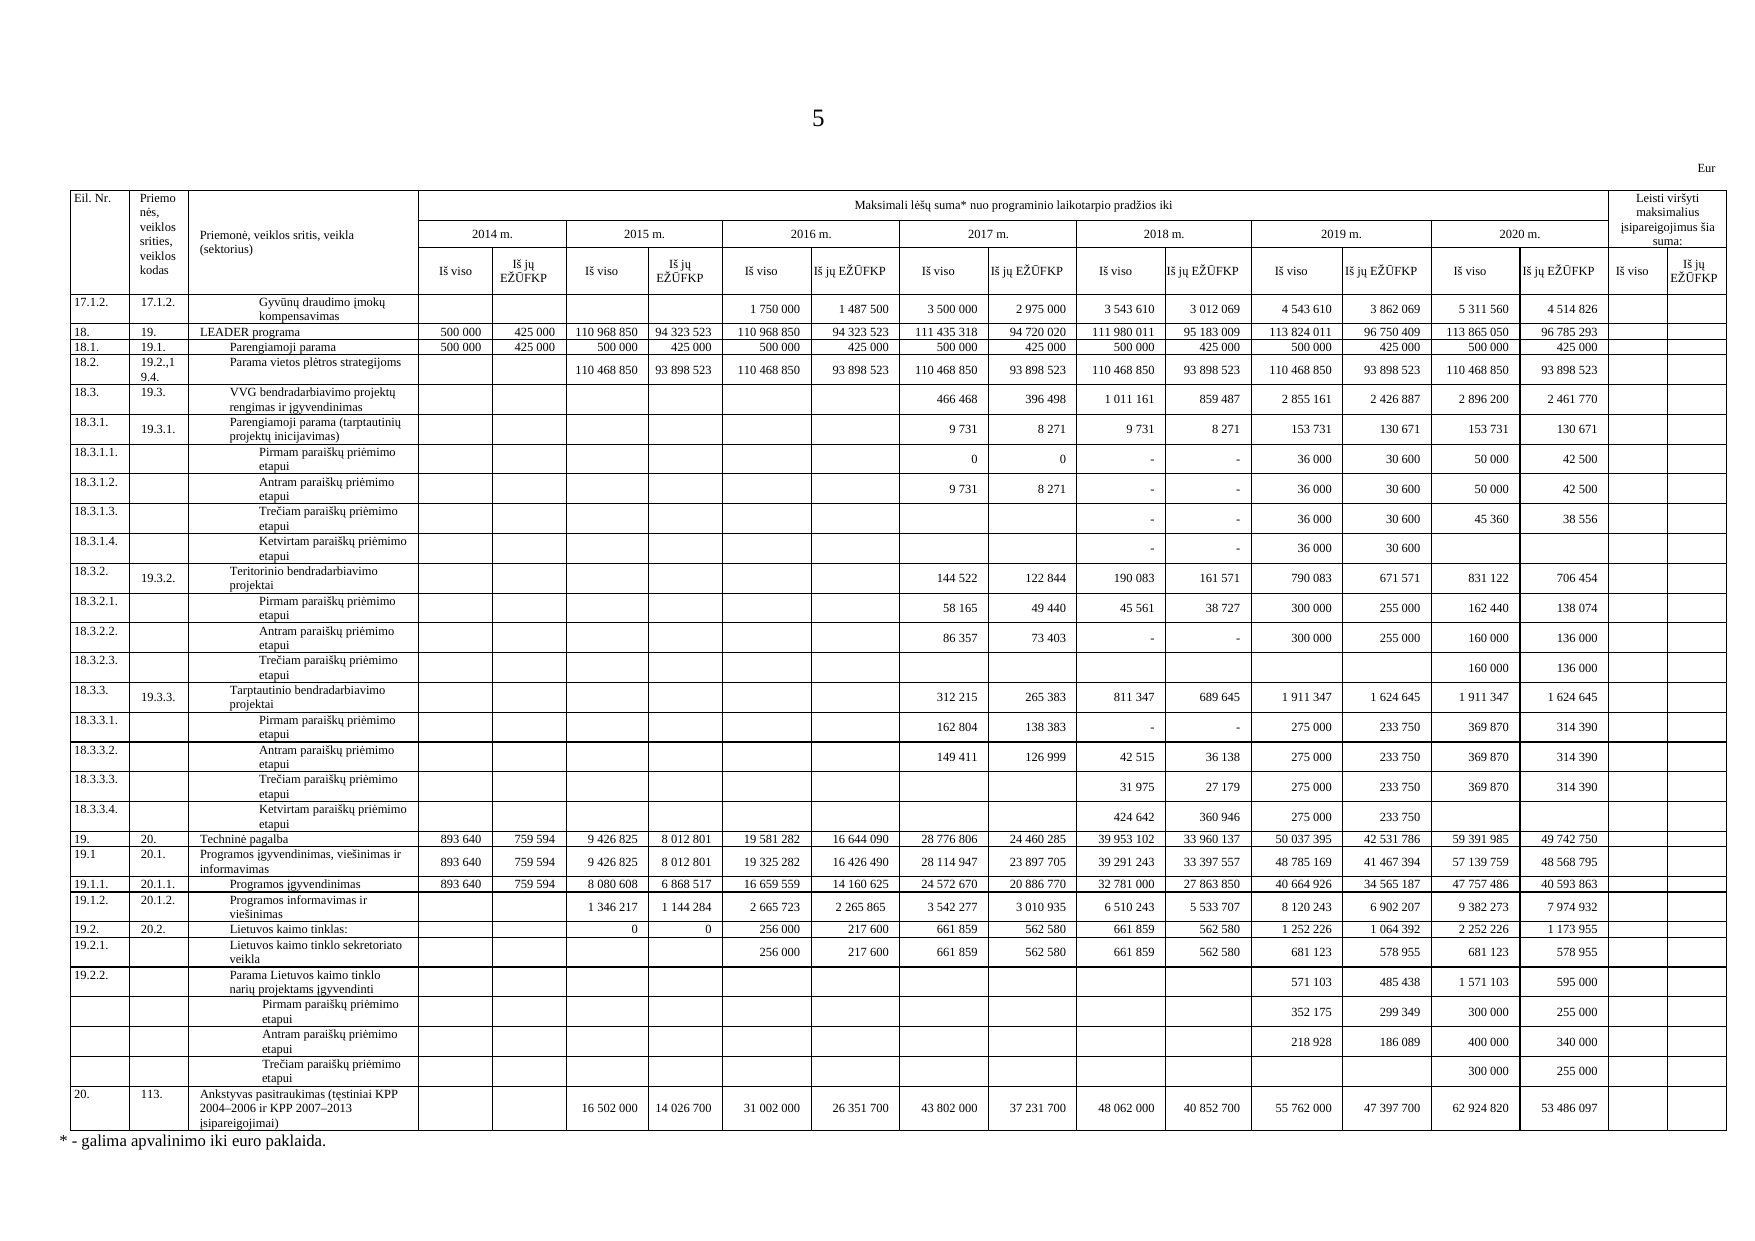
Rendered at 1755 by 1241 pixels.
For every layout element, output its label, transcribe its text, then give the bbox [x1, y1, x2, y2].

table_cell [812, 623, 899, 652]
table_cell 28 114 947 [900, 847, 988, 876]
table_cell 562 580 [1166, 922, 1251, 937]
table_cell 2015 m. [567, 221, 722, 247]
table_cell - [1166, 534, 1251, 563]
table_cell [723, 564, 811, 592]
table_cell 369 870 [1432, 713, 1519, 741]
table_cell 49 440 [989, 594, 1076, 622]
table_cell 425 000 [649, 340, 722, 354]
table_cell 256 000 [723, 938, 811, 966]
table_cell 57 139 759 [1432, 847, 1519, 876]
table_cell 149 411 [900, 743, 988, 771]
table_cell - [1077, 445, 1165, 473]
table_cell 8 120 243 [1252, 893, 1342, 921]
table_cell [1609, 683, 1667, 712]
table_cell Trečiam paraiškų priėmimo etapui [189, 772, 418, 801]
table_cell 19.1.1. [71, 877, 129, 891]
table_cell [419, 997, 492, 1026]
table_cell Iš jų EŽŪFKP [1521, 248, 1608, 293]
table_cell 255 000 [1343, 594, 1431, 622]
table_cell [1668, 997, 1726, 1026]
table_cell 578 955 [1521, 938, 1608, 966]
table_cell 110 968 850 [567, 324, 648, 339]
table_cell 1 064 392 [1343, 922, 1431, 937]
table_header [70, 161, 129, 190]
table_cell Pirmam paraiškų priėmimo etapui [189, 445, 418, 473]
table_cell [493, 564, 566, 592]
table_cell [493, 534, 566, 563]
table_cell 9 731 [1077, 415, 1165, 443]
table_cell [1668, 877, 1726, 891]
table_cell 2019 m. [1252, 221, 1431, 247]
table_cell [130, 938, 188, 966]
table_cell 2 265 865 [812, 893, 899, 921]
table_cell Parengiamoji parama (tarptautinių projektų inicijavimas) [189, 415, 418, 443]
table_cell 136 000 [1521, 623, 1608, 652]
table_cell 314 390 [1521, 713, 1608, 741]
table_cell 300 000 [1252, 594, 1342, 622]
table_cell 39 291 243 [1077, 847, 1165, 876]
table_cell Trečiam paraiškų priėmimo etapui [189, 504, 418, 533]
table_cell 500 000 [419, 340, 492, 354]
table_header [723, 161, 811, 190]
table_cell - [1077, 623, 1165, 652]
table_cell 3 862 069 [1343, 295, 1431, 323]
table_cell 3 543 610 [1077, 295, 1165, 323]
table_cell [1668, 968, 1726, 996]
table_cell 186 089 [1343, 1027, 1431, 1056]
table_cell 1 750 000 [723, 295, 811, 323]
table_cell [1609, 802, 1667, 831]
table_cell 110 968 850 [723, 324, 811, 339]
table_cell 500 000 [1432, 340, 1519, 354]
table_cell [419, 1087, 492, 1130]
table_cell 265 383 [989, 683, 1076, 712]
table_cell Iš viso [1077, 248, 1165, 293]
table_cell [1609, 1057, 1667, 1086]
table_cell 110 468 850 [900, 355, 988, 384]
table_cell [812, 713, 899, 741]
table_cell [130, 594, 188, 622]
table_cell 47 397 700 [1343, 1087, 1431, 1130]
table_cell [900, 968, 988, 996]
table_cell [812, 594, 899, 622]
table_cell Programos informavimas ir viešinimas [189, 893, 418, 921]
table_cell 162 804 [900, 713, 988, 741]
table_cell [1668, 802, 1726, 831]
table_cell 50 037 395 [1252, 832, 1342, 846]
table_cell [1166, 1057, 1251, 1086]
table_cell [812, 997, 899, 1026]
table_cell 8 271 [989, 415, 1076, 443]
table_cell [1432, 534, 1519, 563]
table_cell [419, 564, 492, 592]
table_cell 485 438 [1343, 968, 1431, 996]
table_cell 110 468 850 [1077, 355, 1165, 384]
table_cell [989, 504, 1076, 533]
table_cell 1 487 500 [812, 295, 899, 323]
table_cell 233 750 [1343, 713, 1431, 741]
table_cell 36 138 [1166, 743, 1251, 771]
table_cell 73 403 [989, 623, 1076, 652]
table_cell 218 928 [1252, 1027, 1342, 1056]
table_cell 3 542 277 [900, 893, 988, 921]
table_cell [649, 713, 722, 741]
table_cell [419, 922, 492, 937]
table_cell 18.2. [71, 355, 129, 384]
table_cell 18.3.1. [71, 415, 129, 443]
table_cell - [1166, 713, 1251, 741]
table_cell 8 012 801 [649, 847, 722, 876]
table_cell 233 750 [1343, 802, 1431, 831]
table_cell [567, 968, 648, 996]
table_cell [493, 997, 566, 1026]
table_cell 42 500 [1521, 445, 1608, 473]
table_cell [649, 415, 722, 443]
table_cell 42 515 [1077, 743, 1165, 771]
table_cell [130, 534, 188, 563]
table_cell 110 468 850 [723, 355, 811, 384]
table_cell 20. [71, 1087, 129, 1130]
table_cell [1166, 997, 1251, 1026]
table_cell 7 974 932 [1521, 893, 1608, 921]
table_cell [1166, 1027, 1251, 1056]
table_cell 19.3. [130, 385, 188, 414]
table_cell [567, 445, 648, 473]
table_cell 500 000 [1077, 340, 1165, 354]
table_cell [723, 683, 811, 712]
table_cell [1609, 968, 1667, 996]
table_cell [1668, 385, 1726, 414]
table_cell 40 664 926 [1252, 877, 1342, 891]
table_cell 369 870 [1432, 772, 1519, 801]
table_cell 18.3.3.2. [71, 743, 129, 771]
table_cell 8 271 [989, 474, 1076, 503]
table_cell 93 898 523 [989, 355, 1076, 384]
table_cell 20.2. [130, 922, 188, 937]
table_cell 48 062 000 [1077, 1087, 1165, 1130]
table_cell [493, 445, 566, 473]
table_cell 49 742 750 [1521, 832, 1608, 846]
table_cell 314 390 [1521, 772, 1608, 801]
table_cell Iš viso [900, 248, 988, 293]
table_cell 18. [71, 324, 129, 339]
table_cell [493, 1057, 566, 1086]
table_cell [1609, 1087, 1667, 1130]
table_cell Iš viso [723, 248, 811, 293]
table_cell 595 000 [1521, 968, 1608, 996]
table_cell [1609, 340, 1667, 354]
table_cell [1077, 1057, 1165, 1086]
table_cell [1668, 1057, 1726, 1086]
table_cell [649, 743, 722, 771]
table_cell [723, 594, 811, 622]
table_cell 18.3.1.3. [71, 504, 129, 533]
table_cell [493, 968, 566, 996]
table_cell 20 886 770 [989, 877, 1076, 891]
table_cell [419, 938, 492, 966]
table_cell [1668, 415, 1726, 443]
table_cell Iš viso [419, 248, 492, 293]
table_cell [1166, 968, 1251, 996]
table_cell [1609, 534, 1667, 563]
table_cell [419, 355, 492, 384]
table_cell [493, 802, 566, 831]
table_cell 360 946 [1166, 802, 1251, 831]
table_cell Pirmam paraiškų priėmimo etapui [189, 594, 418, 622]
table_cell 8 012 801 [649, 832, 722, 846]
table_cell [1668, 713, 1726, 741]
table_cell 3 010 935 [989, 893, 1076, 921]
table_cell [723, 474, 811, 503]
table_cell 122 844 [989, 564, 1076, 592]
table_cell 1 173 955 [1521, 922, 1608, 937]
table_cell 1 911 347 [1252, 683, 1342, 712]
table_cell [1609, 324, 1667, 339]
table_cell Antram paraiškų priėmimo etapui [189, 474, 418, 503]
table_cell 6 902 207 [1343, 893, 1431, 921]
table_cell 671 571 [1343, 564, 1431, 592]
table_cell 42 531 786 [1343, 832, 1431, 846]
table_cell 3 500 000 [900, 295, 988, 323]
table_cell [1166, 653, 1251, 682]
table_cell [649, 653, 722, 682]
table_header [900, 161, 988, 190]
table_cell [493, 504, 566, 533]
table_cell 53 486 097 [1521, 1087, 1608, 1130]
table_cell [567, 564, 648, 592]
table_cell 37 231 700 [989, 1087, 1076, 1130]
table_cell [1609, 1027, 1667, 1056]
table_cell 161 571 [1166, 564, 1251, 592]
table_cell 217 600 [812, 938, 899, 966]
table_cell [1077, 968, 1165, 996]
table_cell 19.3.1. [130, 415, 188, 443]
table_cell 113 865 050 [1432, 324, 1519, 339]
table_cell [989, 1057, 1076, 1086]
table_cell 2 461 770 [1521, 385, 1608, 414]
table_cell [649, 474, 722, 503]
table_cell [900, 772, 988, 801]
table_cell [419, 534, 492, 563]
table_cell 50 000 [1432, 445, 1519, 473]
table_cell 113. [130, 1087, 188, 1130]
table_cell Iš viso [1432, 248, 1519, 293]
table_cell 45 360 [1432, 504, 1519, 533]
table_cell 396 498 [989, 385, 1076, 414]
table_cell [900, 504, 988, 533]
table_cell [989, 653, 1076, 682]
table_cell Eil. Nr. [71, 191, 129, 293]
table_cell 275 000 [1252, 802, 1342, 831]
table_cell 32 781 000 [1077, 877, 1165, 891]
table_cell [419, 802, 492, 831]
table_cell [419, 653, 492, 682]
table_cell 19 581 282 [723, 832, 811, 846]
table_header [1251, 161, 1343, 190]
table_cell 30 600 [1343, 474, 1431, 503]
table_cell Parengiamoji parama [189, 340, 418, 354]
table_cell 18.3.2.3. [71, 653, 129, 682]
table_cell [493, 772, 566, 801]
table_cell Lietuvos kaimo tinklo sekretoriato veikla [189, 938, 418, 966]
table_cell 130 671 [1343, 415, 1431, 443]
table_cell 40 852 700 [1166, 1087, 1251, 1130]
table_cell [419, 474, 492, 503]
table_cell 50 000 [1432, 474, 1519, 503]
table_cell 2020 m. [1432, 221, 1608, 247]
table_cell 55 762 000 [1252, 1087, 1342, 1130]
table_cell 500 000 [900, 340, 988, 354]
table_cell [419, 295, 492, 323]
table_cell [649, 564, 722, 592]
table_cell [812, 445, 899, 473]
table_cell 19.3.3. [130, 683, 188, 712]
table_cell Antram paraiškų priėmimo etapui [189, 1027, 418, 1056]
table_cell [649, 968, 722, 996]
table_cell 9 426 825 [567, 832, 648, 846]
table_cell 93 898 523 [1521, 355, 1608, 384]
table_cell 681 123 [1252, 938, 1342, 966]
table_cell [493, 938, 566, 966]
table_cell 18.3.3.1. [71, 713, 129, 741]
table_cell 96 750 409 [1343, 324, 1431, 339]
table_cell 153 731 [1252, 415, 1342, 443]
table_cell [71, 1027, 129, 1056]
table_cell 661 859 [900, 938, 988, 966]
table_cell Iš jų EŽŪFKP [649, 248, 722, 293]
table_cell [723, 1027, 811, 1056]
table_cell 2 896 200 [1432, 385, 1519, 414]
table_cell 42 500 [1521, 474, 1608, 503]
table_cell 162 440 [1432, 594, 1519, 622]
table_cell 19.2.,19.4. [130, 355, 188, 384]
table_cell 36 000 [1252, 534, 1342, 563]
table_cell 255 000 [1521, 997, 1608, 1026]
table_cell Programos įgyvendinimas [189, 877, 418, 891]
table_cell 661 859 [1077, 938, 1165, 966]
table_cell 790 083 [1252, 564, 1342, 592]
table_cell 466 468 [900, 385, 988, 414]
table_cell [567, 938, 648, 966]
table_cell 43 802 000 [900, 1087, 988, 1130]
table_cell 18.3.1.1. [71, 445, 129, 473]
table_cell [649, 385, 722, 414]
table_cell 19.2. [71, 922, 129, 937]
table_cell [649, 997, 722, 1026]
table_cell [812, 653, 899, 682]
table_cell [493, 893, 566, 921]
table_cell 352 175 [1252, 997, 1342, 1026]
table_cell 62 924 820 [1432, 1087, 1519, 1130]
table_cell [723, 743, 811, 771]
table_cell Teritorinio bendradarbiavimo projektai [189, 564, 418, 592]
table_cell [130, 1057, 188, 1086]
table_header [1609, 161, 1667, 190]
table_cell 299 349 [1343, 997, 1431, 1026]
table_cell 31 002 000 [723, 1087, 811, 1130]
table_cell [1609, 564, 1667, 592]
table_cell 275 000 [1252, 772, 1342, 801]
table_cell - [1166, 623, 1251, 652]
table_cell [723, 534, 811, 563]
table_cell 2 975 000 [989, 295, 1076, 323]
table_cell 110 468 850 [567, 355, 648, 384]
table_cell 26 351 700 [812, 1087, 899, 1130]
table_cell 1 252 226 [1252, 922, 1342, 937]
table_cell 36 000 [1252, 445, 1342, 473]
table_cell 24 572 670 [900, 877, 988, 891]
table_cell - [1077, 534, 1165, 563]
table_cell [419, 893, 492, 921]
table_cell [1077, 653, 1165, 682]
table_cell [1668, 623, 1726, 652]
table_cell [419, 385, 492, 414]
table_cell [812, 385, 899, 414]
table_cell [567, 534, 648, 563]
table_cell - [1166, 445, 1251, 473]
table_cell 9 426 825 [567, 847, 648, 876]
table_cell [723, 1057, 811, 1086]
table_cell [1668, 832, 1726, 846]
table_cell Leisti viršyti maksimalius įsipareigojimus šia suma: [1609, 191, 1726, 247]
table_cell 19.1.2. [71, 893, 129, 921]
table_cell [567, 653, 648, 682]
table_cell 0 [567, 922, 648, 937]
table_cell 759 594 [493, 877, 566, 891]
table_cell [1521, 534, 1608, 563]
table_cell 893 640 [419, 832, 492, 846]
table_cell Antram paraiškų priėmimo etapui [189, 743, 418, 771]
table_header [129, 161, 188, 190]
table_cell 93 898 523 [812, 355, 899, 384]
table_cell [649, 623, 722, 652]
table_cell 1 624 645 [1521, 683, 1608, 712]
table_cell [130, 504, 188, 533]
table_cell [493, 415, 566, 443]
table_cell Priemonės, veiklos srities, veiklos kodas [130, 191, 188, 293]
table_cell [1609, 743, 1667, 771]
table_cell Parama Lietuvos kaimo tinklo narių projektams įgyvendinti [189, 968, 418, 996]
table_cell 2 252 226 [1432, 922, 1519, 937]
table_header [988, 161, 1077, 190]
table_cell [1668, 893, 1726, 921]
table_cell [1609, 355, 1667, 384]
table_cell [812, 743, 899, 771]
table_cell [130, 743, 188, 771]
table_cell 5 311 560 [1432, 295, 1519, 323]
table_cell Iš jų EŽŪFKP [1166, 248, 1251, 293]
table_cell [493, 385, 566, 414]
table_cell [812, 683, 899, 712]
table_cell [1077, 1027, 1165, 1056]
table_cell 217 600 [812, 922, 899, 937]
table_cell 1 346 217 [567, 893, 648, 921]
table_cell 6 510 243 [1077, 893, 1165, 921]
table_cell [649, 445, 722, 473]
table_cell [989, 997, 1076, 1026]
table_cell [1252, 1057, 1342, 1086]
table_cell 1 011 161 [1077, 385, 1165, 414]
table_cell [1609, 938, 1667, 966]
table_cell 160 000 [1432, 653, 1519, 682]
table_cell 138 383 [989, 713, 1076, 741]
table_cell 425 000 [1166, 340, 1251, 354]
table_cell [419, 1027, 492, 1056]
table_cell 2 665 723 [723, 893, 811, 921]
table_cell [493, 623, 566, 652]
table_cell [1668, 594, 1726, 622]
table_cell 111 435 318 [900, 324, 988, 339]
table_cell 16 659 559 [723, 877, 811, 891]
table_cell 0 [649, 922, 722, 937]
table_cell [493, 1027, 566, 1056]
table_cell [1668, 534, 1726, 563]
table_cell [1077, 997, 1165, 1026]
table_header [1343, 161, 1431, 190]
table_cell VVG bendradarbiavimo projektų rengimas ir įgyvendinimas [189, 385, 418, 414]
table_cell [989, 802, 1076, 831]
table_cell [1668, 743, 1726, 771]
table_cell [812, 415, 899, 443]
table_cell 759 594 [493, 847, 566, 876]
table_cell 136 000 [1521, 653, 1608, 682]
table_cell 275 000 [1252, 743, 1342, 771]
table_cell 0 [900, 445, 988, 473]
table_cell [1609, 504, 1667, 533]
table_cell [1432, 802, 1519, 831]
table_cell 94 323 523 [649, 324, 722, 339]
table_cell [567, 295, 648, 323]
table_cell 300 000 [1432, 997, 1519, 1026]
table_cell [493, 355, 566, 384]
table_cell 18.3.1.4. [71, 534, 129, 563]
table_cell 2017 m. [900, 221, 1076, 247]
table_cell [812, 772, 899, 801]
table_cell 18.3. [71, 385, 129, 414]
table_cell [419, 445, 492, 473]
table_cell 255 000 [1521, 1057, 1608, 1086]
table_cell Programos įgyvendinimas, viešinimas ir informavimas [189, 847, 418, 876]
table_cell 314 390 [1521, 743, 1608, 771]
table_cell 425 000 [493, 340, 566, 354]
table_cell [1609, 997, 1667, 1026]
table_cell 5 533 707 [1166, 893, 1251, 921]
table_cell [989, 772, 1076, 801]
table_cell 39 953 102 [1077, 832, 1165, 846]
table_header [419, 161, 722, 190]
table_header [1520, 161, 1608, 190]
table_cell [419, 772, 492, 801]
table_cell 0 [989, 445, 1076, 473]
table_cell [1609, 653, 1667, 682]
table_cell [130, 653, 188, 682]
table_cell [812, 968, 899, 996]
table_cell 1 911 347 [1432, 683, 1519, 712]
table_cell [1668, 295, 1726, 323]
table_cell 19 325 282 [723, 847, 811, 876]
table_cell 8 080 608 [567, 877, 648, 891]
table_cell 36 000 [1252, 474, 1342, 503]
table_cell 2016 m. [723, 221, 899, 247]
table_cell 94 720 020 [989, 324, 1076, 339]
table_cell 138 074 [1521, 594, 1608, 622]
table_cell 18.3.2. [71, 564, 129, 592]
table_cell - [1077, 504, 1165, 533]
table_cell 93 898 523 [1166, 355, 1251, 384]
table_cell Iš viso [1252, 248, 1342, 293]
table_cell 425 000 [812, 340, 899, 354]
table_cell 3 012 069 [1166, 295, 1251, 323]
table_cell 1 144 284 [649, 893, 722, 921]
table_cell 500 000 [567, 340, 648, 354]
table_cell 369 870 [1432, 743, 1519, 771]
table_cell 681 123 [1432, 938, 1519, 966]
table_cell [1609, 474, 1667, 503]
table_cell 93 898 523 [1343, 355, 1431, 384]
table_cell [989, 968, 1076, 996]
table_cell 20. [130, 832, 188, 846]
table_cell 18.3.1.2. [71, 474, 129, 503]
table_cell 58 165 [900, 594, 988, 622]
table_cell [1609, 772, 1667, 801]
table_cell [493, 474, 566, 503]
table_cell 41 467 394 [1343, 847, 1431, 876]
table_cell 562 580 [989, 922, 1076, 937]
table_cell 160 000 [1432, 623, 1519, 652]
table_cell 9 731 [900, 415, 988, 443]
table_cell 19.2.2. [71, 968, 129, 996]
table_cell [1668, 564, 1726, 592]
table_cell 30 600 [1343, 445, 1431, 473]
table_header [188, 161, 418, 190]
table_cell 811 347 [1077, 683, 1165, 712]
table_cell [900, 1027, 988, 1056]
table_header [811, 161, 900, 190]
table_cell [419, 713, 492, 741]
table_cell [419, 504, 492, 533]
table_cell [1609, 385, 1667, 414]
table_cell 300 000 [1432, 1057, 1519, 1086]
table_cell [130, 772, 188, 801]
table_cell 33 397 557 [1166, 847, 1251, 876]
table_cell [1668, 938, 1726, 966]
table_cell Tarptautinio bendradarbiavimo projektai [189, 683, 418, 712]
table_cell 38 556 [1521, 504, 1608, 533]
table_cell [567, 623, 648, 652]
table_cell 17.1.2. [130, 295, 188, 323]
table_cell 94 323 523 [812, 324, 899, 339]
table_cell [812, 1027, 899, 1056]
table_cell 18.3.3.3. [71, 772, 129, 801]
table_cell [1668, 922, 1726, 937]
table_cell 425 000 [493, 324, 566, 339]
table_cell 1 624 645 [1343, 683, 1431, 712]
table_cell Ankstyvas pasitraukimas (tęstiniai KPP 2004–2006 ir KPP 2007–2013 įsipareigojimai) [189, 1087, 418, 1130]
table_header [1077, 161, 1166, 190]
table_cell 110 468 850 [1252, 355, 1342, 384]
table_cell 312 215 [900, 683, 988, 712]
table_cell [723, 968, 811, 996]
table_cell [900, 1057, 988, 1086]
table_cell 126 999 [989, 743, 1076, 771]
table_cell 661 859 [1077, 922, 1165, 937]
table_cell 31 975 [1077, 772, 1165, 801]
table_cell 425 000 [989, 340, 1076, 354]
table_cell 19. [130, 324, 188, 339]
table_cell 48 785 169 [1252, 847, 1342, 876]
table_cell 28 776 806 [900, 832, 988, 846]
table_cell 19.1 [71, 847, 129, 876]
table_cell Maksimali lėšų suma* nuo programinio laikotarpio pradžios iki [419, 191, 1608, 219]
table_cell [649, 802, 722, 831]
table_cell Iš jų EŽŪFKP [812, 248, 899, 293]
table_cell 111 980 011 [1077, 324, 1165, 339]
table_cell Ketvirtam paraiškų priėmimo etapui [189, 802, 418, 831]
table_header Eur [1668, 161, 1727, 190]
table_cell [1521, 802, 1608, 831]
table_cell [419, 968, 492, 996]
table_cell [493, 594, 566, 622]
table_cell [130, 445, 188, 473]
table_cell 400 000 [1432, 1027, 1519, 1056]
table_cell [1343, 653, 1431, 682]
table_cell [130, 1027, 188, 1056]
table_cell [493, 295, 566, 323]
table_cell 4 514 826 [1521, 295, 1608, 323]
table_cell 20.1. [130, 847, 188, 876]
table_cell [723, 445, 811, 473]
table_cell 18.3.3.4. [71, 802, 129, 831]
table_cell [130, 997, 188, 1026]
table_cell [1668, 340, 1726, 354]
table_cell [812, 534, 899, 563]
table_cell Pirmam paraiškų priėmimo etapui [189, 997, 418, 1026]
table_cell 859 487 [1166, 385, 1251, 414]
table_cell [649, 683, 722, 712]
table_cell [989, 534, 1076, 563]
table_cell [812, 564, 899, 592]
table_cell [1609, 922, 1667, 937]
table_cell [1668, 847, 1726, 876]
table_cell 47 757 486 [1432, 877, 1519, 891]
table_cell 340 000 [1521, 1027, 1608, 1056]
table_cell [1668, 653, 1726, 682]
table_cell Iš jų EŽŪFKP [1668, 248, 1726, 293]
table_cell 8 271 [1166, 415, 1251, 443]
table_cell [130, 623, 188, 652]
table_cell Gyvūnų draudimo įmokų kompensavimas [189, 295, 418, 323]
table_cell [723, 713, 811, 741]
table_cell [649, 594, 722, 622]
table_cell 144 522 [900, 564, 988, 592]
table_cell 33 960 137 [1166, 832, 1251, 846]
table_cell 110 468 850 [1432, 355, 1519, 384]
table_cell 2 855 161 [1252, 385, 1342, 414]
table_cell 233 750 [1343, 743, 1431, 771]
table_header [1166, 161, 1251, 190]
table_cell [1668, 683, 1726, 712]
table_cell 27 863 850 [1166, 877, 1251, 891]
table_cell [1609, 713, 1667, 741]
table_cell Iš jų EŽŪFKP [1343, 248, 1431, 293]
table_cell [567, 385, 648, 414]
table_cell [900, 997, 988, 1026]
table_cell [1668, 445, 1726, 473]
table_cell 113 824 011 [1252, 324, 1342, 339]
table_cell 500 000 [723, 340, 811, 354]
table_cell [567, 997, 648, 1026]
table_cell [1609, 295, 1667, 323]
table_cell 759 594 [493, 832, 566, 846]
table_cell [1609, 877, 1667, 891]
table_cell 36 000 [1252, 504, 1342, 533]
table_cell 153 731 [1432, 415, 1519, 443]
table_cell [649, 938, 722, 966]
table_cell Iš viso [567, 248, 648, 293]
table_cell 18.3.2.1. [71, 594, 129, 622]
table_cell [567, 713, 648, 741]
table_cell 17.1.2. [71, 295, 129, 323]
table_cell [900, 653, 988, 682]
table_cell - [1166, 504, 1251, 533]
table_cell 831 122 [1432, 564, 1519, 592]
table_cell [649, 772, 722, 801]
table_cell 562 580 [989, 938, 1076, 966]
table_cell 19.3.2. [130, 564, 188, 592]
table_cell [723, 772, 811, 801]
table_cell [567, 802, 648, 831]
table_cell 1 571 103 [1432, 968, 1519, 996]
table_cell 425 000 [1343, 340, 1431, 354]
table_cell [723, 997, 811, 1026]
table_cell [649, 295, 722, 323]
table_cell 893 640 [419, 847, 492, 876]
table_cell [723, 623, 811, 652]
table_cell 48 568 795 [1521, 847, 1608, 876]
table_cell [1609, 415, 1667, 443]
table_cell Lietuvos kaimo tinklas: [189, 922, 418, 937]
table_cell Parama vietos plėtros strategijoms [189, 355, 418, 384]
table_cell - [1077, 713, 1165, 741]
table_cell 562 580 [1166, 938, 1251, 966]
table_cell [1609, 445, 1667, 473]
table_cell [1609, 832, 1667, 846]
table_cell [567, 415, 648, 443]
table_cell 59 391 985 [1432, 832, 1519, 846]
table_cell 93 898 523 [649, 355, 722, 384]
table_cell [1668, 355, 1726, 384]
table_cell 20.1.2. [130, 893, 188, 921]
table_cell 571 103 [1252, 968, 1342, 996]
table_cell [71, 997, 129, 1026]
table_cell 24 460 285 [989, 832, 1076, 846]
table_cell 130 671 [1521, 415, 1608, 443]
table_cell 45 561 [1077, 594, 1165, 622]
table_cell [723, 653, 811, 682]
table_cell [812, 1057, 899, 1086]
table_cell [419, 683, 492, 712]
text * - galima apvalinimo iki euro paklaida. [59, 1131, 1577, 1150]
table_cell [649, 1027, 722, 1056]
table_cell LEADER programa [189, 324, 418, 339]
table_cell [493, 653, 566, 682]
table_cell [1609, 847, 1667, 876]
table_cell Trečiam paraiškų priėmimo etapui [189, 653, 418, 682]
table_cell 95 183 009 [1166, 324, 1251, 339]
table_cell [1609, 594, 1667, 622]
table_cell 190 083 [1077, 564, 1165, 592]
table_cell 86 357 [900, 623, 988, 652]
table_cell [1668, 504, 1726, 533]
table_cell [567, 1057, 648, 1086]
table_cell 19. [71, 832, 129, 846]
table_cell [567, 743, 648, 771]
table_cell 275 000 [1252, 713, 1342, 741]
table_cell [900, 802, 988, 831]
table_cell 424 642 [1077, 802, 1165, 831]
table_cell [493, 743, 566, 771]
table_cell Iš jų EŽŪFKP [989, 248, 1076, 293]
table_cell [130, 968, 188, 996]
table_cell Trečiam paraiškų priėmimo etapui [189, 1057, 418, 1086]
table_cell 2 426 887 [1343, 385, 1431, 414]
table_cell 16 426 490 [812, 847, 899, 876]
table_cell 2018 m. [1077, 221, 1251, 247]
table_cell Priemonė, veiklos sritis, veikla (sektorius) [189, 191, 418, 293]
table_cell [567, 474, 648, 503]
table_cell [130, 474, 188, 503]
table_cell [649, 504, 722, 533]
table_cell 661 859 [900, 922, 988, 937]
table_cell 16 502 000 [567, 1087, 648, 1130]
table_cell 18.3.2.2. [71, 623, 129, 652]
table_cell [567, 1027, 648, 1056]
table_cell Iš jų EŽŪFKP [493, 248, 566, 293]
table_cell 578 955 [1343, 938, 1431, 966]
table_cell [493, 922, 566, 937]
table_cell Pirmam paraiškų priėmimo etapui [189, 713, 418, 741]
table_cell [567, 683, 648, 712]
table_cell [71, 1057, 129, 1086]
table_cell [1609, 893, 1667, 921]
table_cell [130, 713, 188, 741]
table_cell 689 645 [1166, 683, 1251, 712]
table_cell [419, 623, 492, 652]
table_cell 256 000 [723, 922, 811, 937]
table_cell 233 750 [1343, 772, 1431, 801]
table_cell [567, 594, 648, 622]
table_cell 706 454 [1521, 564, 1608, 592]
table_cell 19.2.1. [71, 938, 129, 966]
table_cell [1668, 1087, 1726, 1130]
table_cell [130, 802, 188, 831]
table_cell 20.1.1. [130, 877, 188, 891]
table_cell 18.1. [71, 340, 129, 354]
table_cell [649, 534, 722, 563]
table_cell [1668, 324, 1726, 339]
table_cell 9 382 273 [1432, 893, 1519, 921]
table_cell Iš viso [1609, 248, 1667, 293]
table_cell [419, 1057, 492, 1086]
table_cell 2014 m. [419, 221, 566, 247]
table_cell Ketvirtam paraiškų priėmimo etapui [189, 534, 418, 563]
table_cell [812, 504, 899, 533]
table_cell [1343, 1057, 1431, 1086]
table_cell 27 179 [1166, 772, 1251, 801]
table_cell [493, 1087, 566, 1130]
table_cell 255 000 [1343, 623, 1431, 652]
table_cell [493, 713, 566, 741]
table_cell [1668, 1027, 1726, 1056]
table_cell - [1077, 474, 1165, 503]
table_cell [723, 802, 811, 831]
table_cell 34 565 187 [1343, 877, 1431, 891]
table_cell 6 868 517 [649, 877, 722, 891]
table_cell - [1166, 474, 1251, 503]
table_cell [1609, 623, 1667, 652]
table_cell 23 897 705 [989, 847, 1076, 876]
table_cell 40 593 863 [1521, 877, 1608, 891]
table_cell [649, 1057, 722, 1086]
table_cell [1668, 772, 1726, 801]
table_cell [1668, 474, 1726, 503]
table_cell 14 160 625 [812, 877, 899, 891]
table_cell [1252, 653, 1342, 682]
table_cell 500 000 [419, 324, 492, 339]
table_cell [419, 594, 492, 622]
table_cell Techninė pagalba [189, 832, 418, 846]
table_cell [812, 474, 899, 503]
table_cell [567, 504, 648, 533]
table_cell 14 026 700 [649, 1087, 722, 1130]
table_cell 30 600 [1343, 534, 1431, 563]
table_cell [723, 385, 811, 414]
table_cell [723, 504, 811, 533]
table_cell 9 731 [900, 474, 988, 503]
table_cell 300 000 [1252, 623, 1342, 652]
table_cell [567, 772, 648, 801]
table_cell [723, 415, 811, 443]
table_cell [812, 802, 899, 831]
table_cell [419, 743, 492, 771]
table_cell 500 000 [1252, 340, 1342, 354]
table_cell [493, 683, 566, 712]
table_cell 425 000 [1521, 340, 1608, 354]
table_cell 18.3.3. [71, 683, 129, 712]
table_cell [900, 534, 988, 563]
table_cell 893 640 [419, 877, 492, 891]
table_cell 4 543 610 [1252, 295, 1342, 323]
table_cell 16 644 090 [812, 832, 899, 846]
table_header [1431, 161, 1520, 190]
table_cell 19.1. [130, 340, 188, 354]
table_cell Antram paraiškų priėmimo etapui [189, 623, 418, 652]
table_cell [989, 1027, 1076, 1056]
table_cell 38 727 [1166, 594, 1251, 622]
table_cell [419, 415, 492, 443]
table_cell 30 600 [1343, 504, 1431, 533]
table_cell 96 785 293 [1521, 324, 1608, 339]
